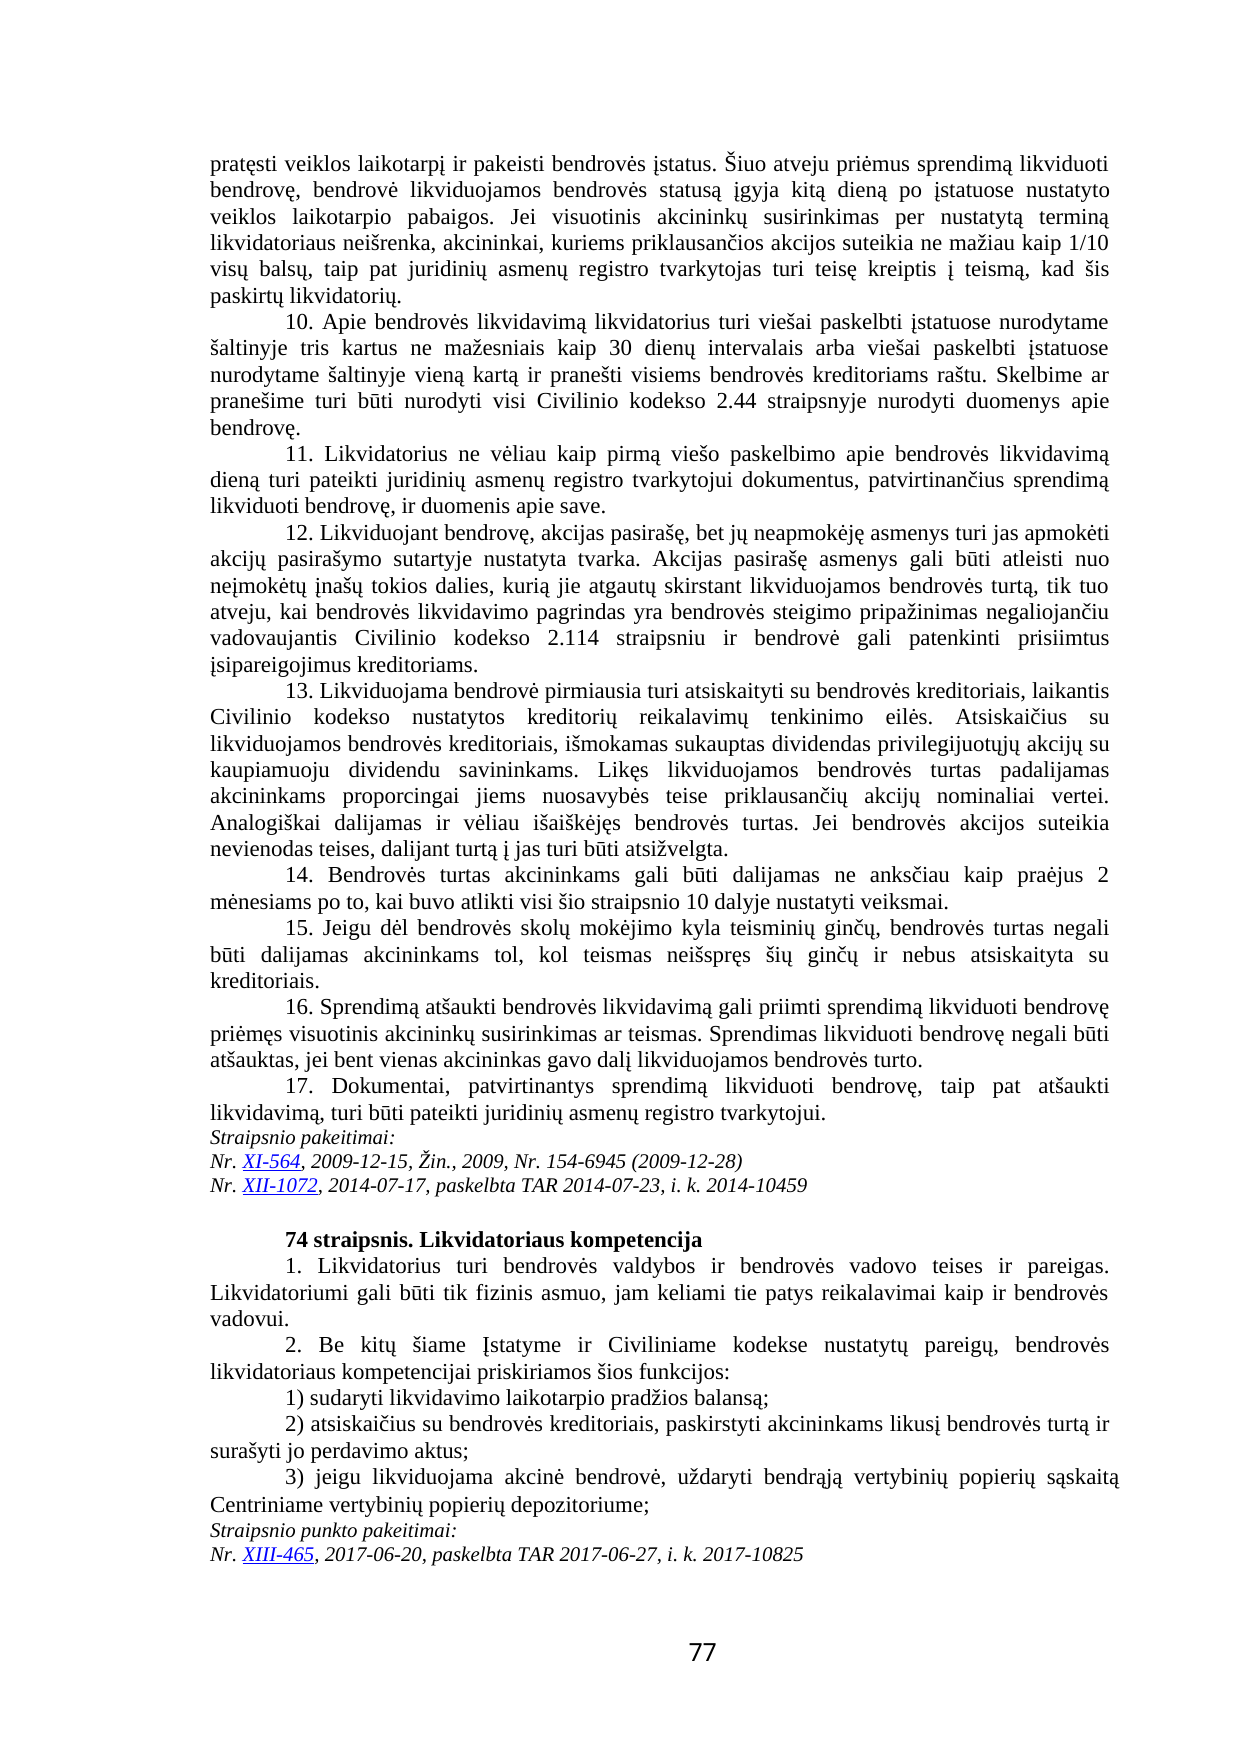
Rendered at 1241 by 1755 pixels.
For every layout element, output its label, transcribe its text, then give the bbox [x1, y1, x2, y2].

text 10. Apie bendrovės likvidavimą likvidatorius turi viešai paskelbti įstatuose nurodytame šaltinyje tris kartus ne mažesniais kaip 30 dienų intervalais arba viešai paskelbti įstatuose nurodytame šaltinyje vieną kartą ir pranešti visiems bendrovės kreditoriams raštu. Skelbime ar pranešime turi būti nurodyti visi Civilinio kodekso 2.44 straipsnyje nurodyti duomenys apie bendrovę. [210, 308, 1110, 440]
text Nr. XII-1072, 2014-07-17, paskelbta TAR 2014-07-23, i. k. 2014-10459 [210, 1173, 1120, 1197]
text 15. Jeigu dėl bendrovės skolų mokėjimo kyla teisminių ginčų, bendrovės turtas negali būti dalijamas akcininkams tol, kol teismas neišspręs šių ginčų ir nebus atsiskaityta su kreditoriais. [210, 914, 1111, 993]
text 74 straipsnis. Likvidatoriaus kompetencija [210, 1226, 1111, 1252]
text Straipsnio punkto pakeitimai: [210, 1518, 1120, 1542]
text pratęsti veiklos laikotarpį ir pakeisti bendrovės įstatus. Šiuo atveju priėmus sprendimą likviduoti bendrovę, bendrovė likviduojamos bendrovės statusą įgyja kitą dieną po įstatuose nustatyto veiklos laikotarpio pabaigos. Jei visuotinis akcininkų susirinkimas per nustatytą terminą likvidatoriaus neišrenka, akcininkai, kuriems priklausančios akcijos suteikia ne mažiau kaip 1/10 visų balsų, taip pat juridinių asmenų registro tvarkytojas turi teisę kreiptis į teismą, kad šis paskirtų likvidatorių. [210, 150, 1111, 308]
text Nr. XIII-465, 2017-06-20, paskelbta TAR 2017-06-27, i. k. 2017-10825 [210, 1542, 1120, 1566]
text Nr. XI-564, 2009-12-15, Žin., 2009, Nr. 154-6945 (2009-12-28) [210, 1149, 1120, 1173]
text 2) atsiskaičius su bendrovės kreditoriais, paskirstyti akcininkams likusį bendrovės turtą ir surašyti jo perdavimo aktus; [210, 1411, 1111, 1463]
text 16. Sprendimą atšaukti bendrovės likvidavimą gali priimti sprendimą likviduoti bendrovę priėmęs visuotinis akcininkų susirinkimas ar teismas. Sprendimas likviduoti bendrovę negali būti atšauktas, jei bent vienas akcininkas gavo dalį likviduojamos bendrovės turto. [210, 993, 1111, 1072]
text 12. Likviduojant bendrovę, akcijas pasirašę, bet jų neapmokėję asmenys turi jas apmokėti akcijų pasirašymo sutartyje nustatyta tvarka. Akcijas pasirašę asmenys gali būti atleisti nuo neįmokėtų įnašų tokios dalies, kurią jie atgautų skirstant likviduojamos bendrovės turtą, tik tuo atveju, kai bendrovės likvidavimo pagrindas yra bendrovės steigimo pripažinimas negaliojančiu vadovaujantis Civilinio kodekso 2.114 straipsniu ir bendrovė gali patenkinti prisiimtus įsipareigojimus kreditoriams. [210, 519, 1111, 677]
text 1. Likvidatorius turi bendrovės valdybos ir bendrovės vadovo teises ir pareigas. Likvidatoriumi gali būti tik fizinis asmuo, jam keliami tie patys reikalavimai kaip ir bendrovės vadovui. [210, 1252, 1111, 1331]
text 1) sudaryti likvidavimo laikotarpio pradžios balansą; [210, 1384, 1111, 1411]
text 3) jeigu likviduojama akcinė bendrovė, uždaryti bendrąją vertybinių popierių sąskaitą Centriniame vertybinių popierių depozitoriume; [210, 1463, 1120, 1518]
text 13. Likviduojama bendrovė pirmiausia turi atsiskaityti su bendrovės kreditoriais, laikantis Civilinio kodekso nustatytos kreditorių reikalavimų tenkinimo eilės. Atsiskaičius su likviduojamos bendrovės kreditoriais, išmokamas sukauptas dividendas privilegijuotųjų akcijų su kaupiamuoju dividendu savininkams. Likęs likviduojamos bendrovės turtas padalijamas akcininkams proporcingai jiems nuosavybės teise priklausančių akcijų nominaliai vertei. Analogiškai dalijamas ir vėliau išaiškėjęs bendrovės turtas. Jei bendrovės akcijos suteikia nevienodas teises, dalijant turtą į jas turi būti atsižvelgta. [210, 677, 1111, 862]
text 11. Likvidatorius ne vėliau kaip pirmą viešo paskelbimo apie bendrovės likvidavimą dieną turi pateikti juridinių asmenų registro tvarkytojui dokumentus, patvirtinančius sprendimą likviduoti bendrovę, ir duomenis apie save. [210, 440, 1111, 519]
text 2. Be kitų šiame Įstatyme ir Civiliniame kodekse nustatytų pareigų, bendrovės likvidatoriaus kompetencijai priskiriamos šios funkcijos: [210, 1331, 1111, 1384]
text Straipsnio pakeitimai: [210, 1125, 1111, 1149]
text 14. Bendrovės turtas akcininkams gali būti dalijamas ne anksčiau kaip praėjus 2 mėnesiams po to, kai buvo atlikti visi šio straipsnio 10 dalyje nustatyti veiksmai. [210, 862, 1111, 914]
text 17. Dokumentai, patvirtinantys sprendimą likviduoti bendrovę, taip pat atšaukti likvidavimą, turi būti pateikti juridinių asmenų registro tvarkytojui. [210, 1072, 1111, 1125]
